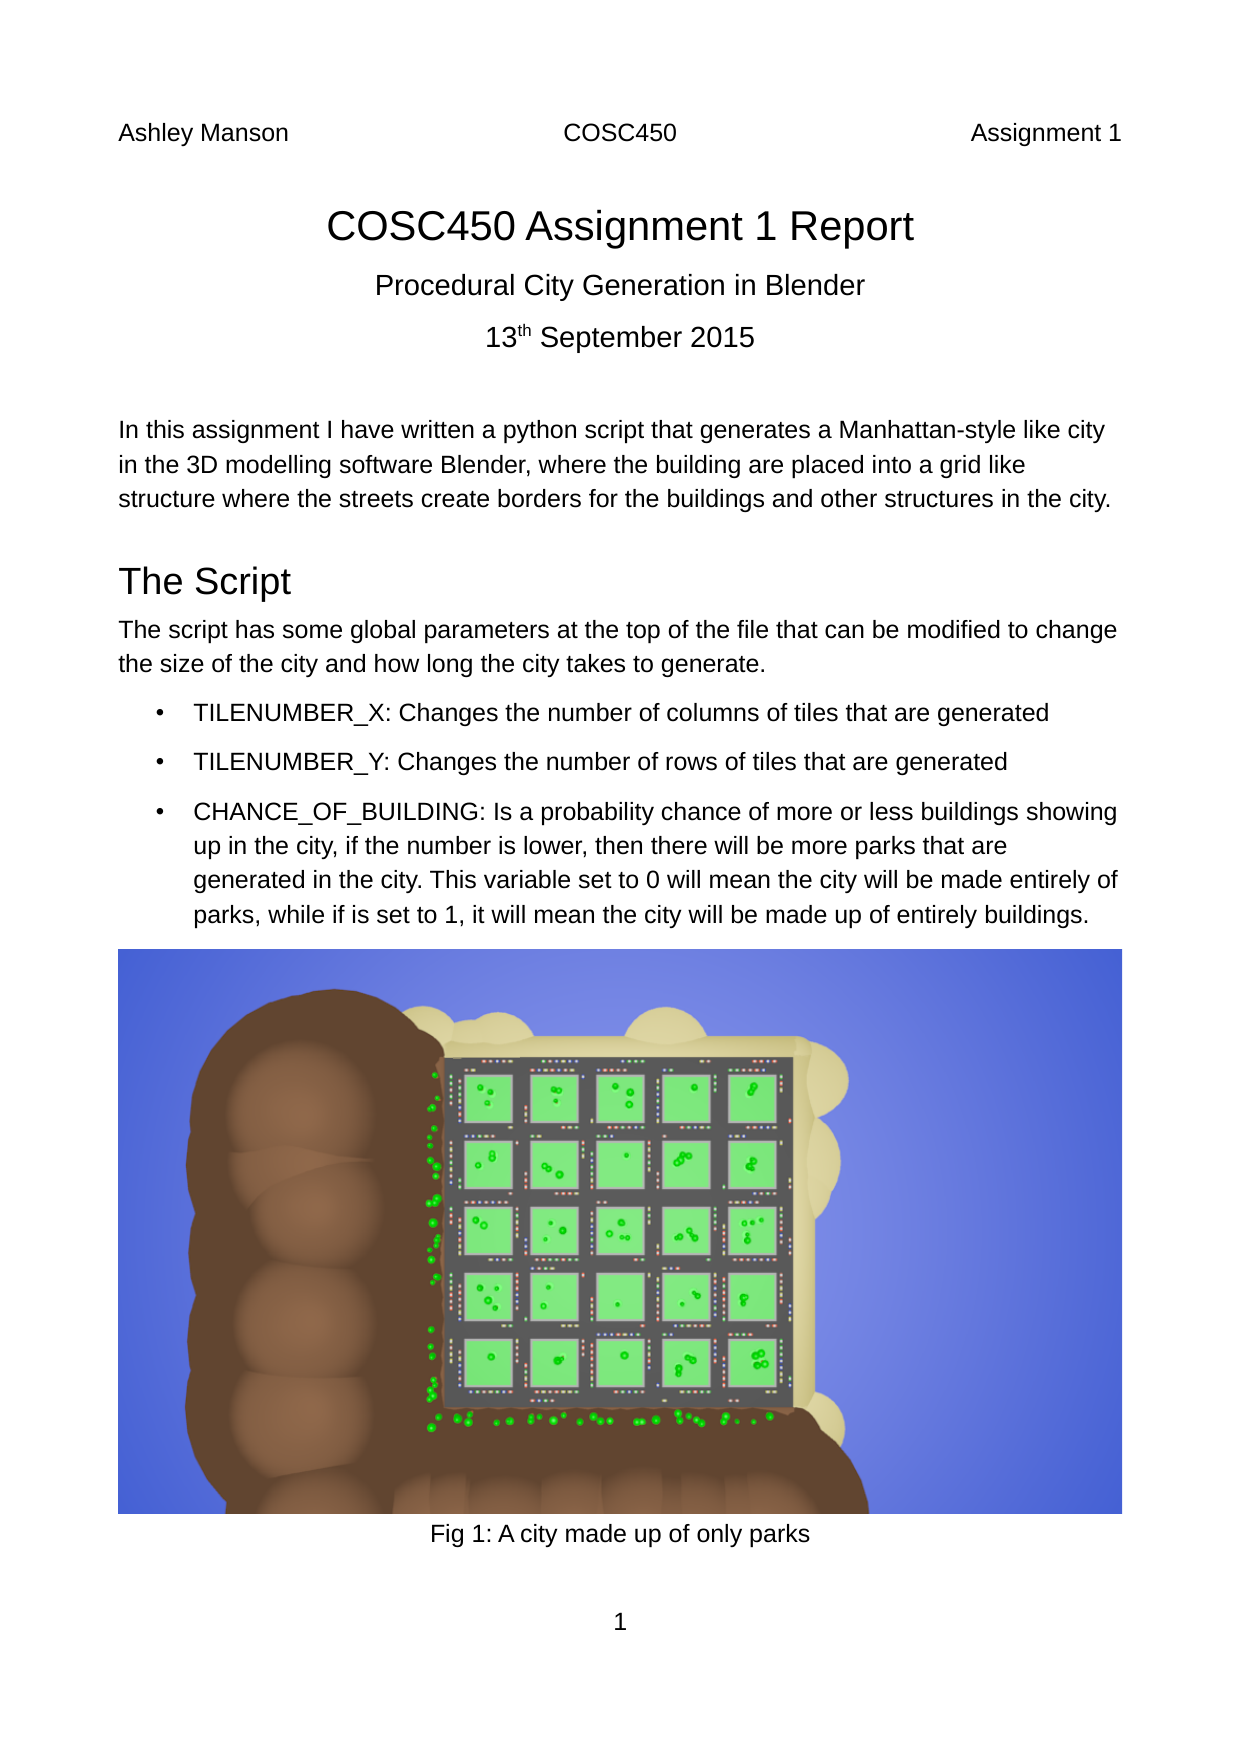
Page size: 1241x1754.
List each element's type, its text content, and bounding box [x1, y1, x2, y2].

list TILENUMBER_Y: Changes the number of rows of tiles that are generated [156, 747, 1122, 776]
text In this assignment I have written a python script that generates a Manhattan-style like city in the 3D modelling software Blender, where the building are placed into a grid like structure where the streets create borders for the buildings and other structures in the city. [118, 415, 1122, 513]
list TILENUMBER_X: Changes the number of columns of tiles that are generated [156, 698, 1122, 727]
title COSC450 Assignment 1 Report [118, 201, 1122, 249]
text Fig 1: A city made up of only parks [118, 1514, 1122, 1548]
subtitle The Script [118, 558, 1122, 602]
subtitle Procedural City Generation in Blender [118, 268, 1122, 302]
subtitle 13th September 2015 [118, 320, 1122, 354]
text The script has some global parameters at the top of the file that can be modified to change the size of the city and how long the city takes to generate. [118, 614, 1122, 678]
list CHANCE_OF_BUILDING: Is a probability chance of more or less buildings showing up in the city, if the number is lower, then there will be more parks that are generated in the city. This variable set to 0 will mean the city will be made entirely of parks, while if is set to 1, it will mean the city will be made up of entirely buildings. [156, 796, 1122, 929]
picture [118, 949, 1123, 1514]
